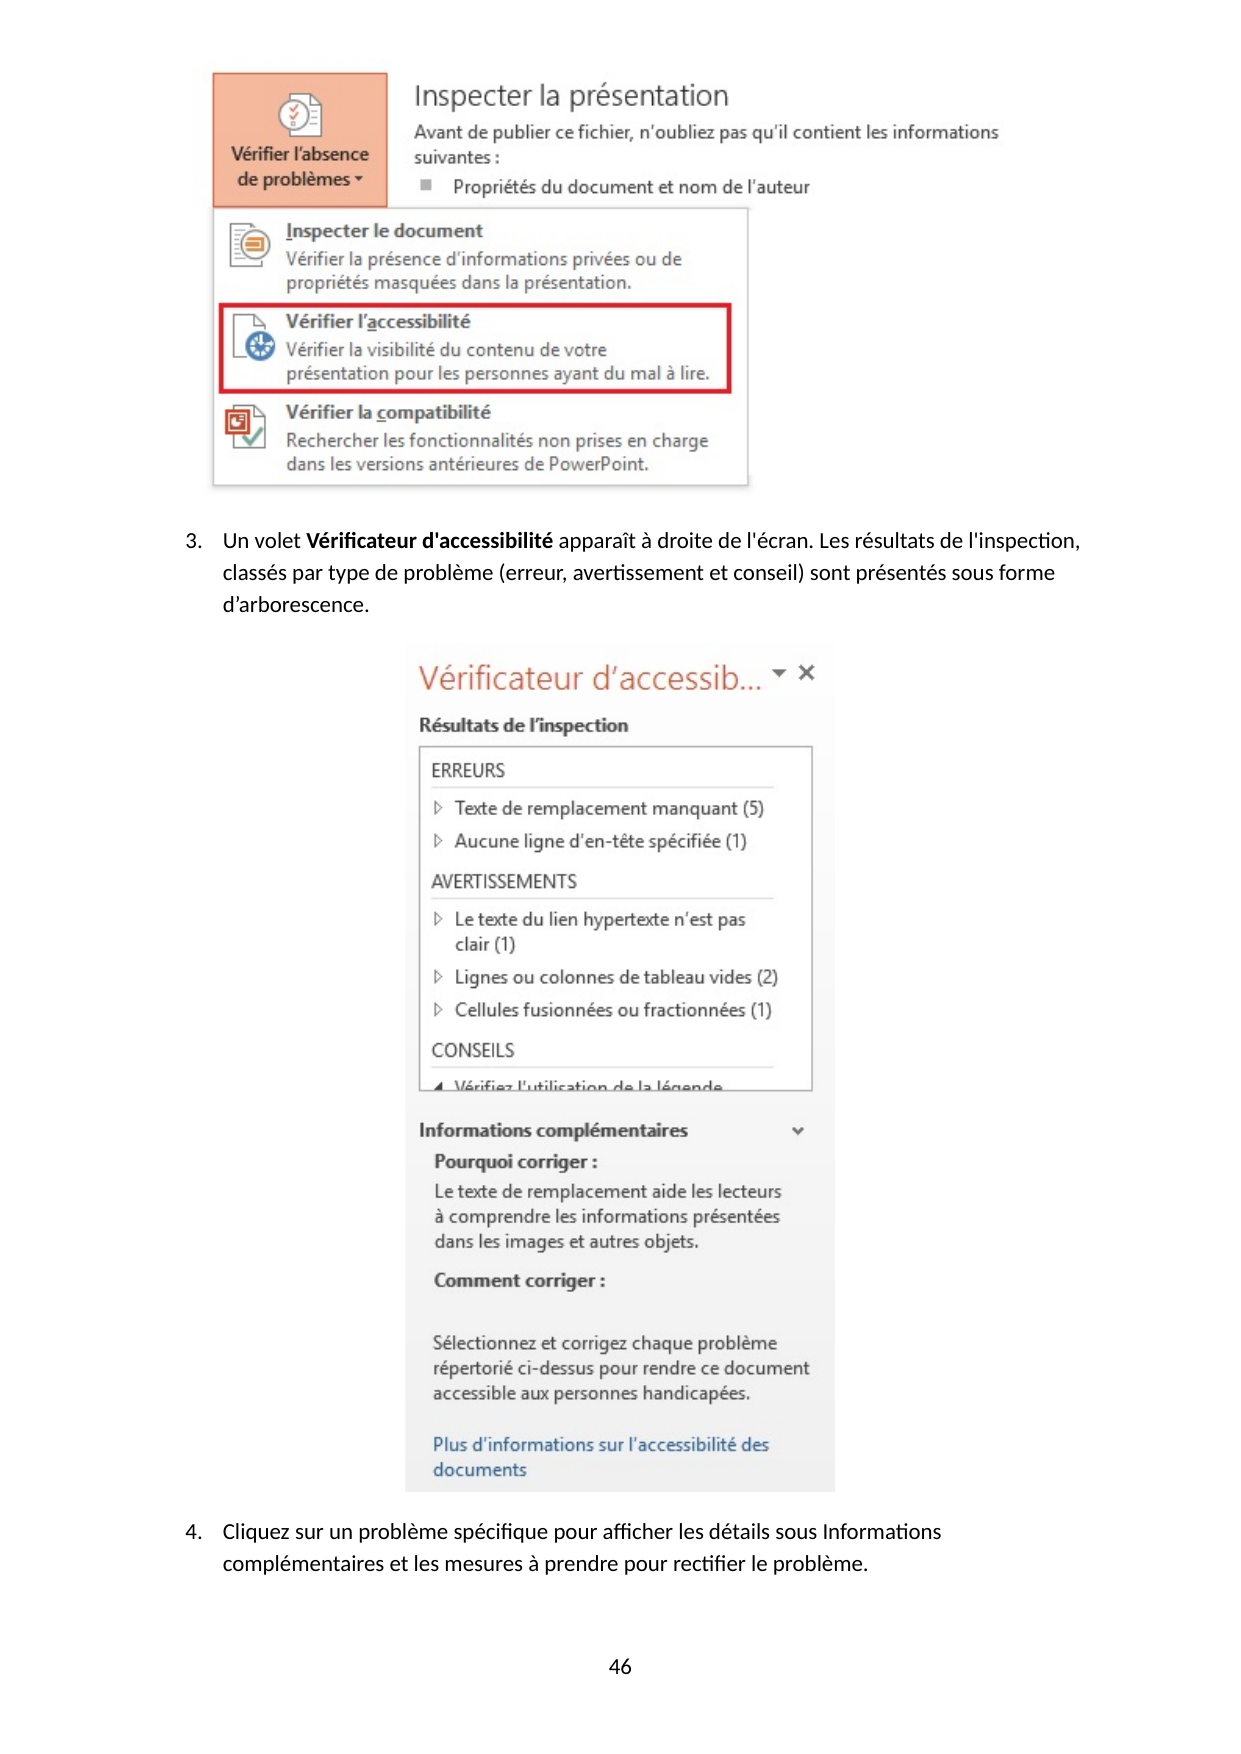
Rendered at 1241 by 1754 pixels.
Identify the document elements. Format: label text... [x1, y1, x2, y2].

list Un volet Vérificateur d'accessibilité apparaît à droite de l'écran. Les résultats de l'inspection, classés par type de problème (erreur, avertissement et conseil) sont présentés sous forme d’arborescence. [185, 526, 1093, 619]
list Cliquez sur un problème spécifique pour afficher les détails sous Informations complémentaires et les mesures à prendre pour rectifier le problème. [185, 1517, 1093, 1577]
picture [405, 643, 835, 1492]
picture [191, 59, 1049, 502]
